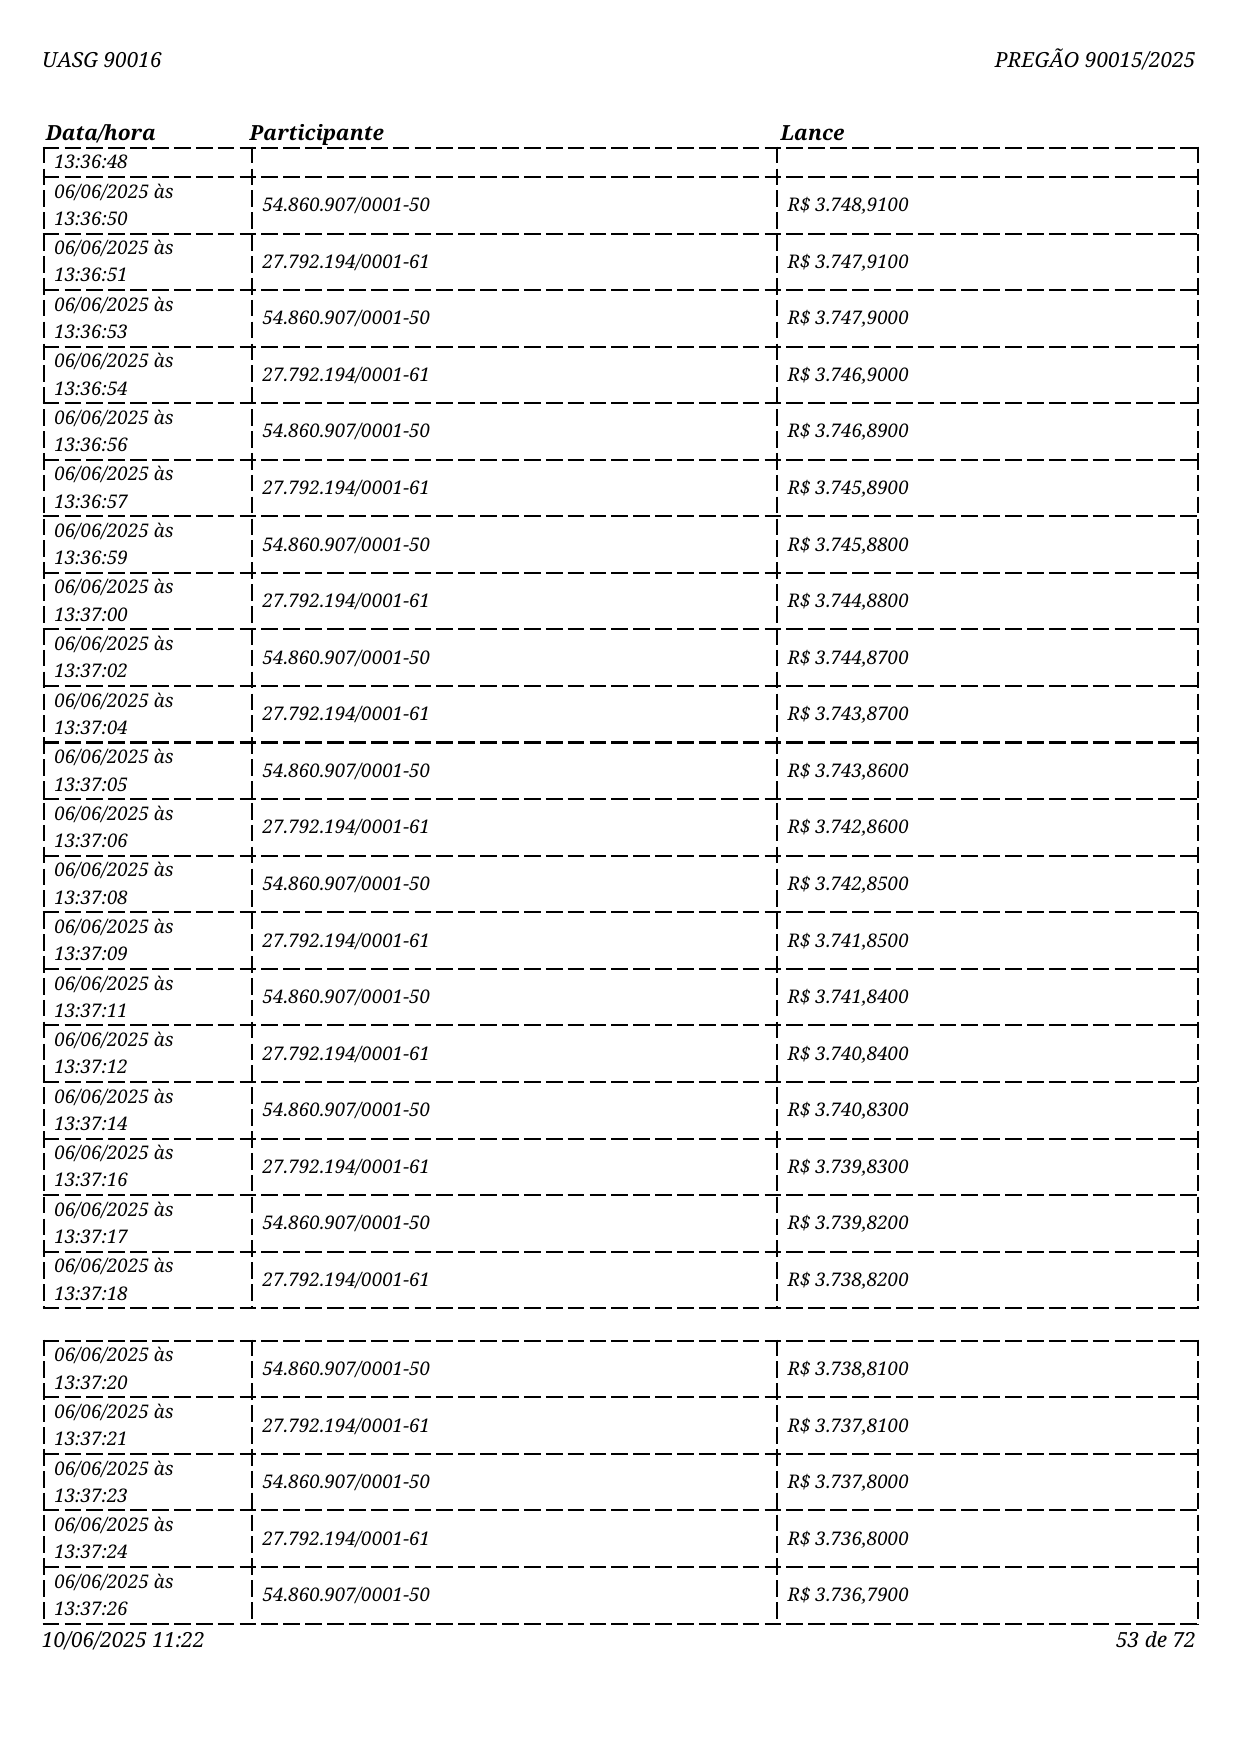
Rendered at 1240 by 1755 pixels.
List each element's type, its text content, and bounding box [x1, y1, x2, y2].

table_cell 27.792.194/0001-61 [252, 572, 777, 628]
table_cell 06/06/2025 às 13:37:04 [44, 685, 252, 741]
table_cell 27.792.194/0001-61 [252, 233, 777, 289]
table_cell 06/06/2025 às 13:37:05 [44, 741, 252, 798]
table_cell 27.792.194/0001-61 [252, 1509, 777, 1566]
table_cell 27.792.194/0001-61 [252, 685, 777, 741]
table_cell 27.792.194/0001-61 [252, 459, 777, 515]
table_cell 06/06/2025 às 13:36:50 [44, 176, 252, 232]
table_cell 54.860.907/0001-50 [252, 289, 777, 346]
table_cell R$ 3.746,9000 [777, 346, 1198, 402]
table_cell 06/06/2025 às 13:37:23 [44, 1453, 252, 1509]
table_cell R$ 3.741,8500 [777, 911, 1198, 968]
table_cell 54.860.907/0001-50 [252, 855, 777, 911]
table_cell R$ 3.739,8300 [777, 1138, 1198, 1194]
table_cell 54.860.907/0001-50 [252, 515, 777, 572]
table_cell R$ 3.744,8800 [777, 572, 1198, 628]
table_cell 54.860.907/0001-50 [252, 1566, 777, 1622]
table_cell 54.860.907/0001-50 [252, 1081, 777, 1137]
table_cell 27.792.194/0001-61 [252, 1138, 777, 1194]
table_cell 27.792.194/0001-61 [252, 911, 777, 968]
table_cell 54.860.907/0001-50 [252, 1194, 777, 1251]
table_cell R$ 3.743,8700 [777, 685, 1198, 741]
table_cell R$ 3.737,8100 [777, 1396, 1198, 1453]
table_cell 06/06/2025 às 13:37:08 [44, 855, 252, 911]
table_cell R$ 3.739,8200 [777, 1194, 1198, 1251]
table_cell R$ 3.736,7900 [777, 1566, 1198, 1622]
table_cell R$ 3.736,8000 [777, 1509, 1198, 1566]
table_cell R$ 3.744,8700 [777, 628, 1198, 685]
table_cell 06/06/2025 às 13:37:00 [44, 572, 252, 628]
table_cell 06/06/2025 às 13:37:17 [44, 1194, 252, 1251]
table_cell R$ 3.742,8600 [777, 798, 1198, 854]
table_cell 54.860.907/0001-50 [252, 741, 777, 798]
table_cell 06/06/2025 às 13:37:09 [44, 911, 252, 968]
table_cell 06/06/2025 às 13:37:14 [44, 1081, 252, 1137]
table_cell R$ 3.738,8200 [777, 1251, 1198, 1307]
table_cell 13:36:48 [44, 147, 252, 176]
table_cell 06/06/2025 às 13:37:16 [44, 1138, 252, 1194]
table_header 06/06/2025 às 13:37:20 [44, 1340, 252, 1396]
table_cell R$ 3.745,8800 [777, 515, 1198, 572]
table_cell R$ 3.740,8400 [777, 1024, 1198, 1081]
table_cell [252, 147, 777, 176]
table_cell 06/06/2025 às 13:37:24 [44, 1509, 252, 1566]
table_cell 06/06/2025 às 13:36:53 [44, 289, 252, 346]
table_cell 27.792.194/0001-61 [252, 1251, 777, 1307]
table_cell 27.792.194/0001-61 [252, 1396, 777, 1453]
table_cell 06/06/2025 às 13:37:12 [44, 1024, 252, 1081]
table_cell 06/06/2025 às 13:37:02 [44, 628, 252, 685]
table_cell 06/06/2025 às 13:36:51 [44, 233, 252, 289]
table_cell 06/06/2025 às 13:36:57 [44, 459, 252, 515]
table_cell 54.860.907/0001-50 [252, 628, 777, 685]
table_cell 06/06/2025 às 13:37:18 [44, 1251, 252, 1307]
table_cell 27.792.194/0001-61 [252, 798, 777, 854]
table_cell 54.860.907/0001-50 [252, 968, 777, 1024]
table_cell 06/06/2025 às 13:36:54 [44, 346, 252, 402]
table_cell R$ 3.740,8300 [777, 1081, 1198, 1137]
table_cell 54.860.907/0001-50 [252, 402, 777, 459]
table_cell 06/06/2025 às 13:36:56 [44, 402, 252, 459]
table_cell 54.860.907/0001-50 [252, 176, 777, 232]
table_cell [777, 147, 1198, 176]
table_cell 27.792.194/0001-61 [252, 1024, 777, 1081]
table_cell R$ 3.741,8400 [777, 968, 1198, 1024]
table_cell 06/06/2025 às 13:37:06 [44, 798, 252, 854]
table_header 54.860.907/0001-50 [252, 1340, 777, 1396]
table_cell R$ 3.746,8900 [777, 402, 1198, 459]
table_cell R$ 3.747,9000 [777, 289, 1198, 346]
table_cell R$ 3.742,8500 [777, 855, 1198, 911]
table_cell R$ 3.747,9100 [777, 233, 1198, 289]
table_cell 06/06/2025 às 13:37:21 [44, 1396, 252, 1453]
table_cell 06/06/2025 às 13:37:11 [44, 968, 252, 1024]
table_cell R$ 3.748,9100 [777, 176, 1198, 232]
table_cell 06/06/2025 às 13:36:59 [44, 515, 252, 572]
table_cell R$ 3.743,8600 [777, 741, 1198, 798]
table_cell 54.860.907/0001-50 [252, 1453, 777, 1509]
table_cell R$ 3.745,8900 [777, 459, 1198, 515]
table_header R$ 3.738,8100 [777, 1340, 1198, 1396]
table_cell R$ 3.737,8000 [777, 1453, 1198, 1509]
table_cell 06/06/2025 às 13:37:26 [44, 1566, 252, 1622]
table_cell 27.792.194/0001-61 [252, 346, 777, 402]
